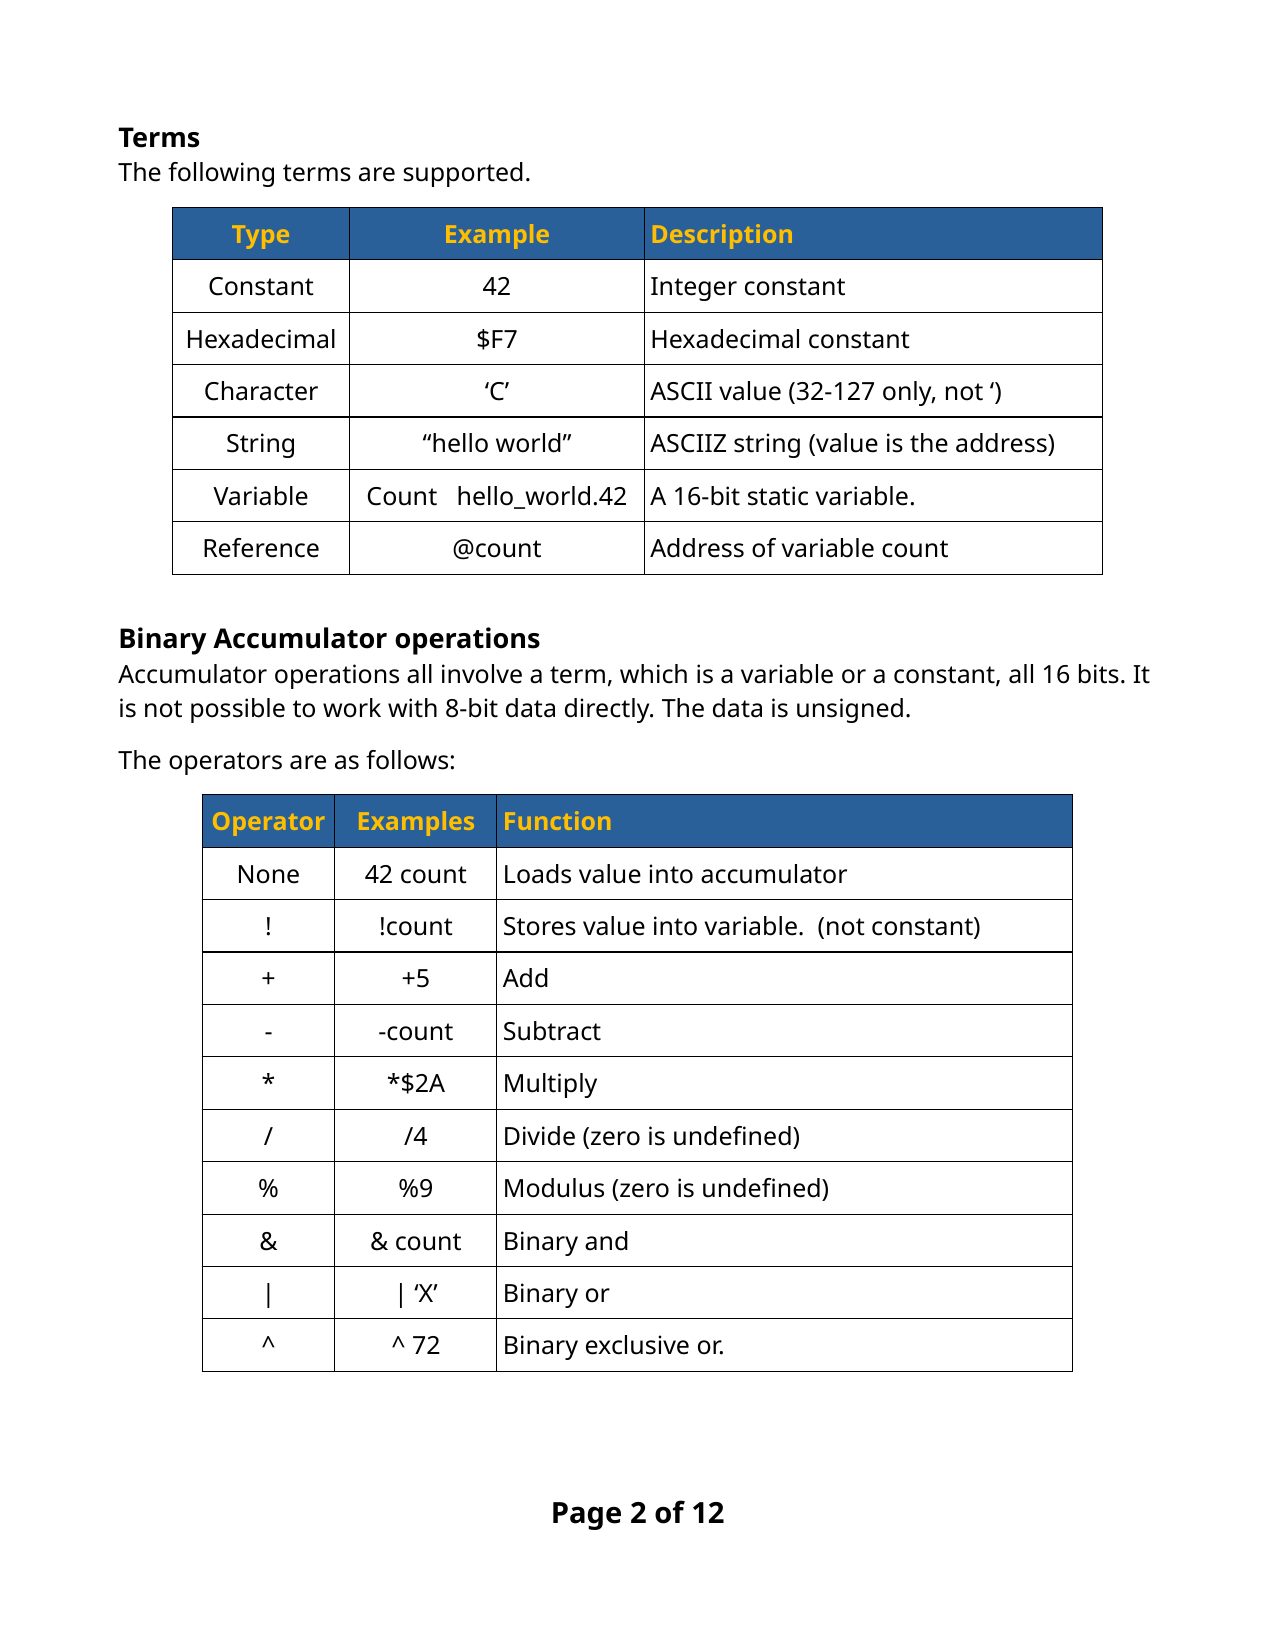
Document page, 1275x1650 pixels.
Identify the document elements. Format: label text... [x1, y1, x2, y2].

table_cell ASCIIZ string (value is the address) [645, 418, 1102, 469]
table_cell !count [335, 900, 496, 951]
table_cell %9 [335, 1162, 496, 1213]
table_cell Binary exclusive or. [497, 1319, 1072, 1371]
table_cell Multiply [497, 1057, 1072, 1109]
table_cell @count [350, 522, 644, 573]
table_cell ASCII value (32-127 only, not ‘) [645, 365, 1102, 416]
table_cell String [173, 418, 349, 469]
table_cell Hexadecimal constant [645, 313, 1102, 364]
table_cell & count [335, 1215, 496, 1266]
table_cell $F7 [350, 313, 644, 364]
table_cell +5 [335, 953, 496, 1004]
table_cell Modulus (zero is undefined) [497, 1162, 1072, 1213]
table_cell Binary or [497, 1267, 1072, 1318]
table_cell A 16-bit static variable. [645, 470, 1102, 521]
text The operators are as follows: [118, 742, 1157, 777]
table_cell Binary and [497, 1215, 1072, 1266]
table_cell None [203, 848, 334, 899]
table_cell *$2A [335, 1057, 496, 1109]
table_cell | [203, 1267, 334, 1318]
text The following terms are supported. [118, 155, 1157, 189]
table_cell Count hello_world.42 [350, 470, 644, 521]
table_cell ! [203, 900, 334, 951]
table_cell Add [497, 953, 1072, 1004]
table_cell Reference [173, 522, 349, 573]
table_cell ‘C’ [350, 365, 644, 416]
table_cell / [203, 1110, 334, 1161]
table_header Examples [335, 795, 496, 847]
table_cell ^ 72 [335, 1319, 496, 1371]
table_cell Variable [173, 470, 349, 521]
table_cell Hexadecimal [173, 313, 349, 364]
table_cell Stores value into variable. (not constant) [497, 900, 1072, 951]
table_cell Address of variable count [645, 522, 1102, 573]
table_cell Divide (zero is undefined) [497, 1110, 1072, 1161]
table_cell * [203, 1057, 334, 1109]
table_cell - [203, 1005, 334, 1056]
table_cell | ‘X’ [335, 1267, 496, 1318]
text Accumulator operations all involve a term, which is a variable or a constant, all 16 bits. It is not possible to work with 8-bit data directly. The data is unsigned. [118, 657, 1157, 725]
table_cell Subtract [497, 1005, 1072, 1056]
table_header Function [497, 795, 1072, 847]
table_cell Constant [173, 260, 349, 312]
table_cell 42 count [335, 848, 496, 899]
table_header Type [173, 208, 349, 259]
table_cell ^ [203, 1319, 334, 1371]
table_header Description [645, 208, 1102, 259]
table_cell & [203, 1215, 334, 1266]
table_cell % [203, 1162, 334, 1213]
table_header Example [350, 208, 644, 259]
table_cell Integer constant [645, 260, 1102, 312]
table_cell Loads value into accumulator [497, 848, 1072, 899]
table_cell “hello world” [350, 418, 644, 469]
table_cell Character [173, 365, 349, 416]
table_cell -count [335, 1005, 496, 1056]
table_header Operator [203, 795, 334, 847]
subtitle Terms [118, 118, 1157, 155]
table_cell + [203, 953, 334, 1004]
subtitle Binary Accumulator operations [118, 620, 1157, 657]
table_cell /4 [335, 1110, 496, 1161]
table_cell 42 [350, 260, 644, 312]
